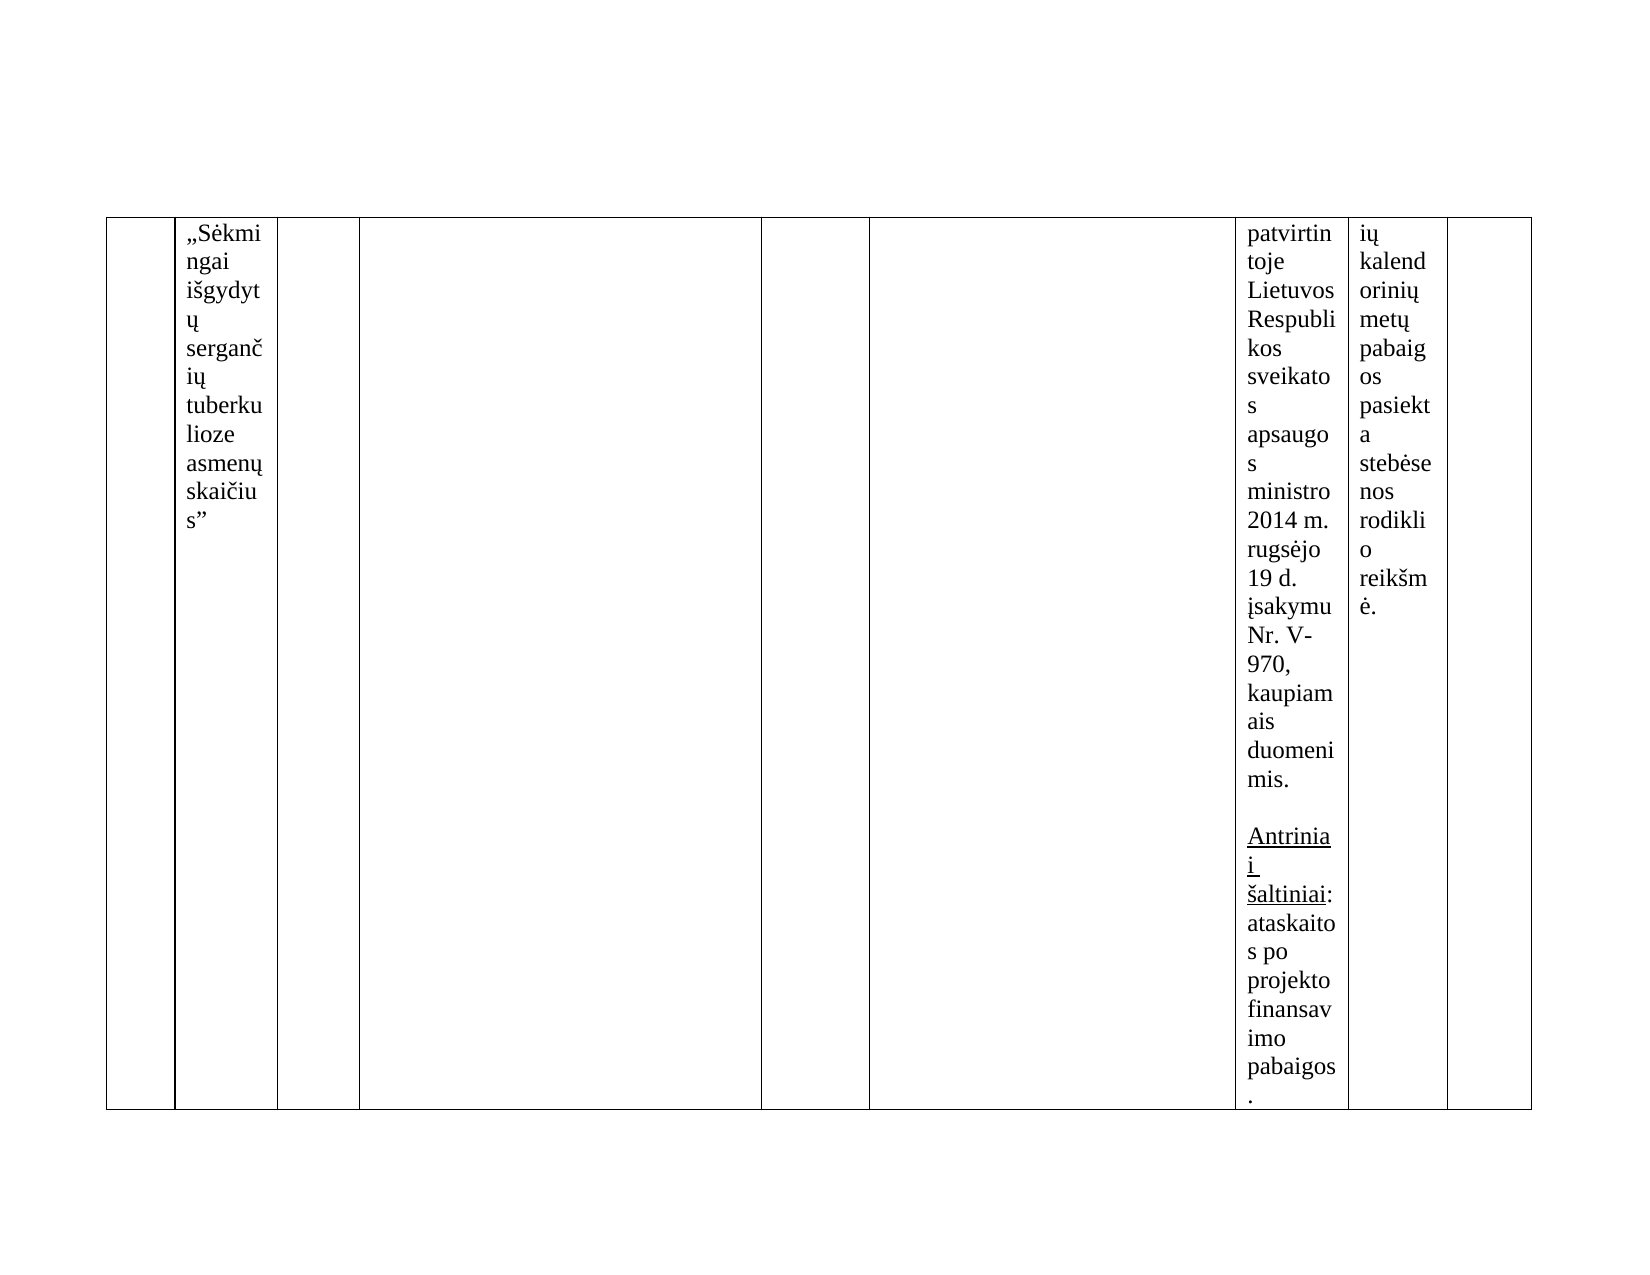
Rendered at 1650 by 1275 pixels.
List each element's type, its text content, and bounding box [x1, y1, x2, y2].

table_cell [870, 218, 1235, 1109]
table_cell patvirtintoje Lietuvos Respublikos sveikatos apsaugos ministro 2014 m. rugsėjo 19 d. įsakymu Nr. V-970, kaupiamais duomenimis. Antriniai šaltiniai: ataskaitos po projekto finansavimo pabaigos. [1236, 218, 1348, 1109]
table_cell [762, 218, 869, 1109]
table_cell „Sėkmingai išgydytų sergančių tuberkulioze asmenų skaičius” [176, 218, 277, 1109]
table_cell [1448, 218, 1531, 1109]
table_cell ių kalendorinių metų pabaigos pasiekta stebėsenos rodiklio reikšmė. [1349, 218, 1447, 1109]
table_cell [360, 218, 761, 1109]
table_cell [278, 218, 359, 1109]
table_cell [107, 218, 174, 1109]
